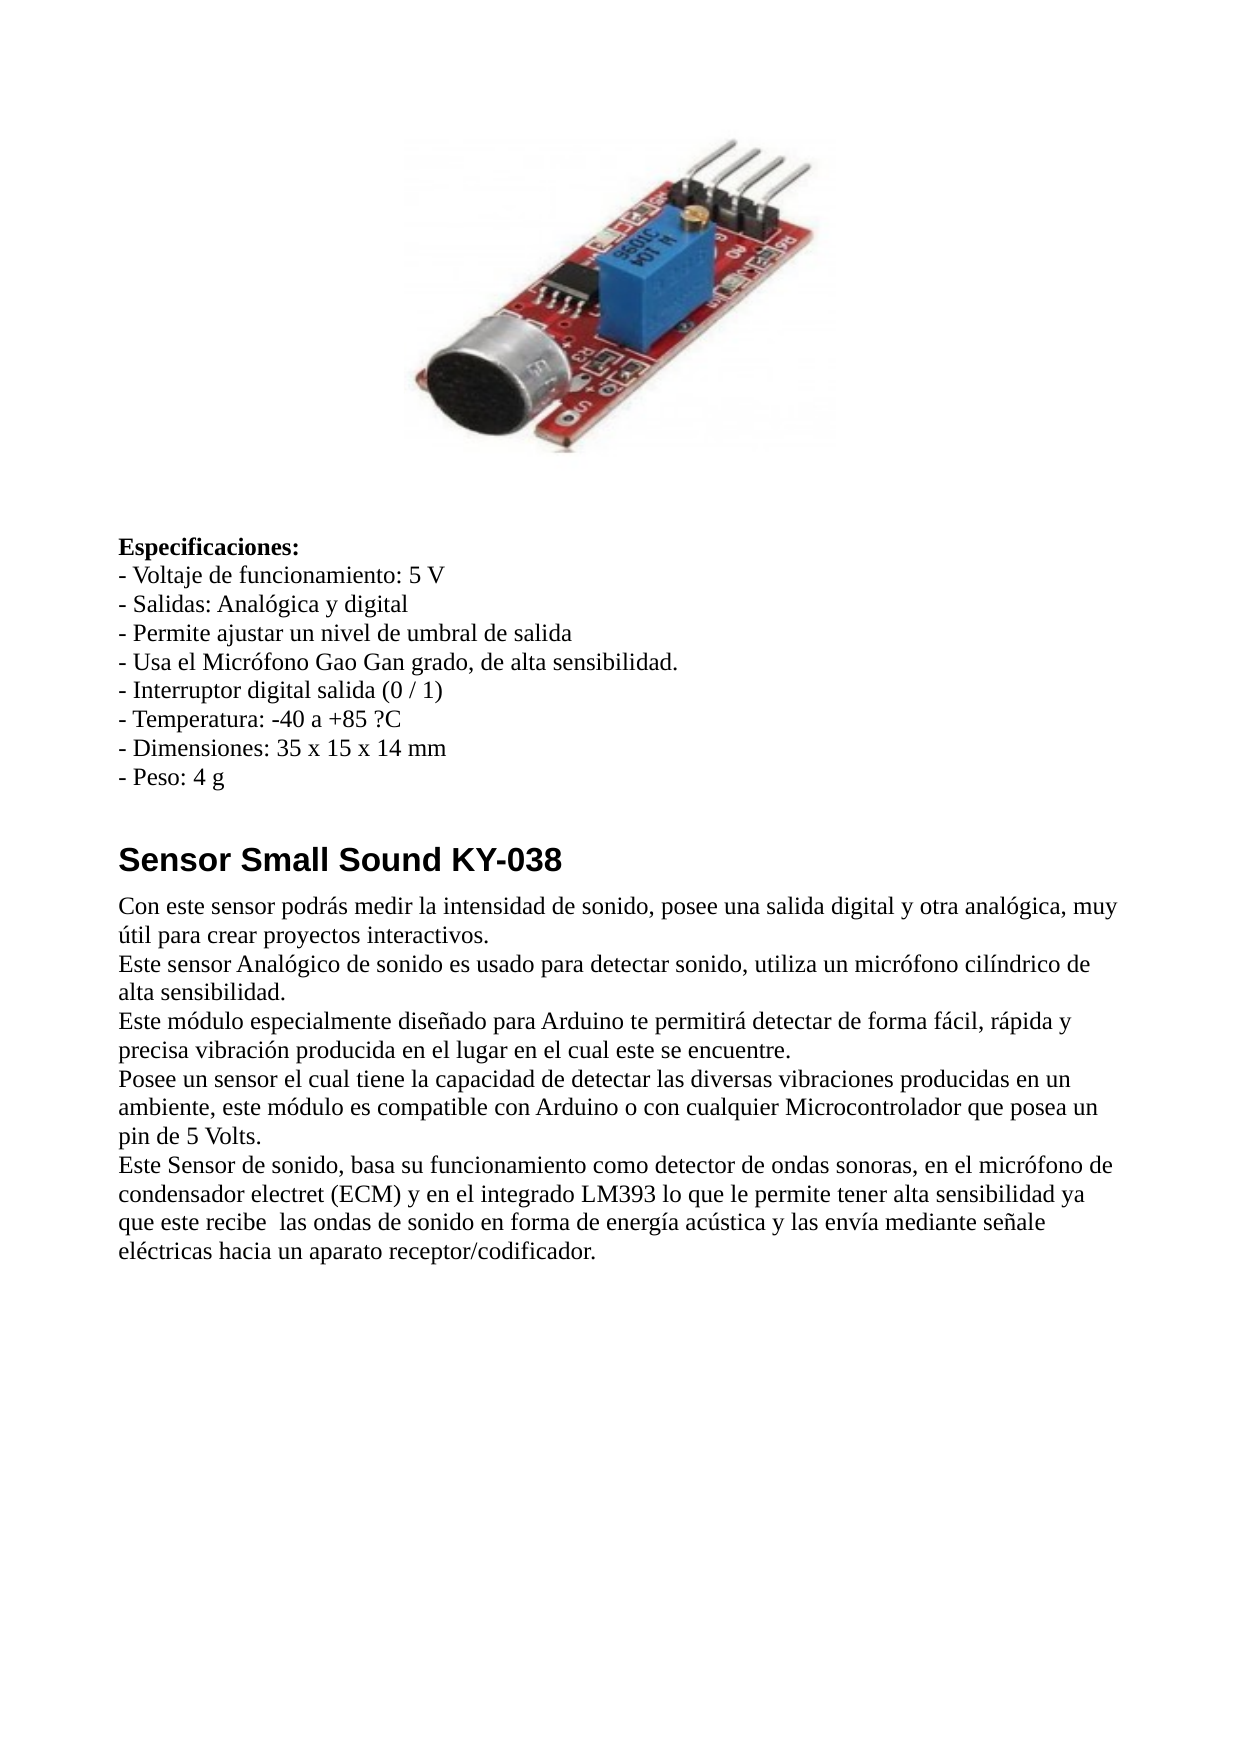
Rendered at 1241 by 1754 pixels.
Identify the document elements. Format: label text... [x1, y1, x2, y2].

picture [403, 118, 837, 475]
text Este módulo especialmente diseñado para Arduino te permitirá detectar de forma fácil, rápida y precisa vibración producida en el lugar en el cual este se encuentre. [118, 1006, 1122, 1064]
text - Dimensiones: 35 x 15 x 14 mm [118, 733, 1122, 762]
text - Temperatura: -40 a +85 ?C [118, 704, 1122, 733]
text - Interruptor digital salida (0 / 1) [118, 676, 1122, 704]
subtitle Sensor Small Sound KY-038 [118, 840, 1122, 879]
text Este Sensor de sonido, basa su funcionamiento como detector de ondas sonoras, en el micrófono de condensador electret (ECM) y en el integrado LM393 lo que le permite tener alta sensibilidad ya que este recibe las ondas de sonido en forma de energía acústica y las envía mediante señale eléctricas hacia un aparato receptor/codificador. [118, 1150, 1122, 1265]
text - Voltaje de funcionamiento: 5 V [118, 561, 1122, 589]
text Especificaciones: [118, 532, 1122, 561]
text Con este sensor podrás medir la intensidad de sonido, posee una salida digital y otra analógica, muy útil para crear proyectos interactivos. [118, 891, 1122, 949]
text - Peso: 4 g [118, 762, 1122, 791]
text - Salidas: Analógica y digital [118, 589, 1122, 618]
text - Usa el Micrófono Gao Gan grado, de alta sensibilidad. [118, 647, 1122, 676]
text - Permite ajustar un nivel de umbral de salida [118, 618, 1122, 647]
text Este sensor Analógico de sonido es usado para detectar sonido, utiliza un micrófono cilíndrico de alta sensibilidad. [118, 949, 1122, 1006]
text Posee un sensor el cual tiene la capacidad de detectar las diversas vibraciones producidas en un ambiente, este módulo es compatible con Arduino o con cualquier Microcontrolador que posea un pin de 5 Volts. [118, 1064, 1122, 1150]
